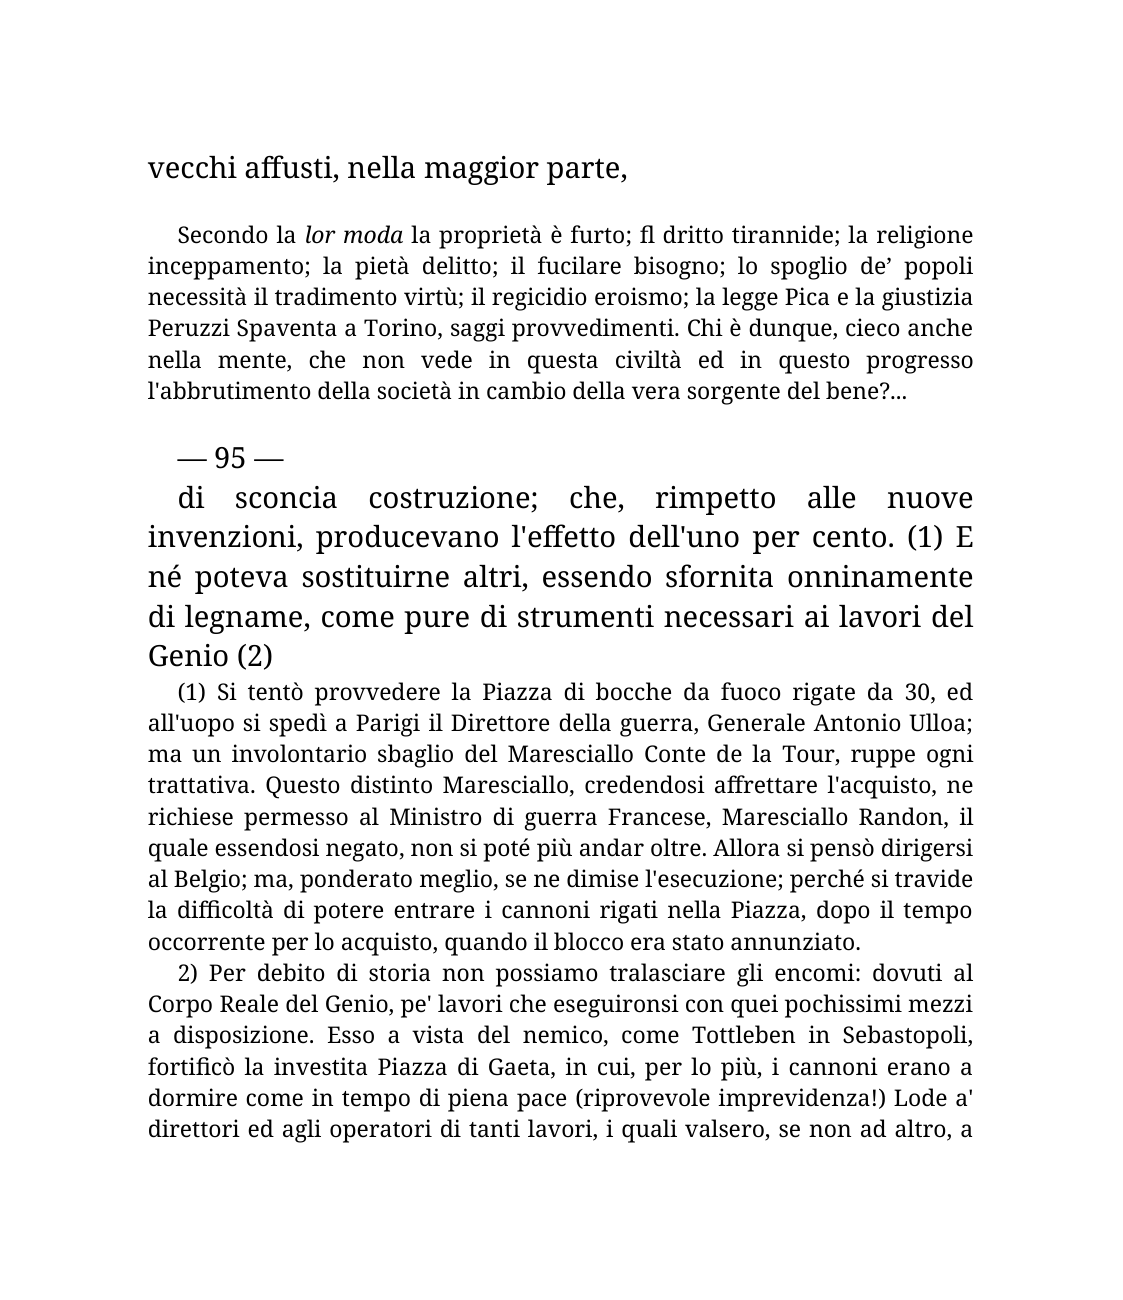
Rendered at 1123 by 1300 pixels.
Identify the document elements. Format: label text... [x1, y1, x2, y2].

text — 95 — [148, 437, 974, 477]
text 2) Per debito di storia non possiamo tralasciare gli encomi: dovuti al Corpo Reale del Genio, pe' lavori che eseguironsi con quei pochissimi mezzi a disposizione. Esso a vista del nemico, come Tottleben in Sebastopoli, fortificò la investita Piazza di Gaeta, in cui, per lo più, i cannoni erano a dormire come in tempo di piena pace (riprovevole imprevidenza!) Lode a' direttori ed agli operatori di tanti lavori, i quali valsero, se non ad altro, a [148, 957, 974, 1144]
text vecchi affusti, nella maggior parte, [148, 148, 974, 187]
text (1) Si tentò provvedere la Piazza di bocche da fuoco rigate da 30, ed all'uopo si spedì a Parigi il Direttore della guerra, Generale Antonio Ulloa; ma un involontario sbaglio del Maresciallo Conte de la Tour, ruppe ogni trattativa. Questo distinto Maresciallo, credendosi affrettare l'acquisto, ne richiese permesso al Ministro di guerra Francese, Maresciallo Randon, il quale essendosi negato, non si poté più andar oltre. Allora si pensò dirigersi al Belgio; ma, ponderato meglio, se ne dimise l'esecuzione; perché si travide la difficoltà di potere entrare i cannoni rigati nella Piazza, dopo il tempo occorrente per lo acquisto, quando il blocco era stato annunziato. [148, 675, 974, 957]
text Secondo la lor moda la proprietà è furto; fl dritto tirannide; la religione inceppamento; la pietà delitto; il fucilare bisogno; lo spoglio de’ popoli necessità il tradimento virtù; il regicidio eroismo; la legge Pica e la giustizia Peruzzi Spaventa a Torino, saggi provvedimenti. Chi è dunque, cieco anche nella mente, che non vede in questa civiltà ed in questo progresso l'abbrutimento della società in cambio della vera sorgente del bene?... [148, 218, 974, 406]
text di sconcia costruzione; che, rimpetto alle nuove invenzioni, producevano l'effetto dell'uno per cento. (1) E né poteva sostituirne altri, essendo sfornita onninamente di legname, come pure di strumenti necessari ai lavori del Genio (2) [148, 477, 974, 675]
